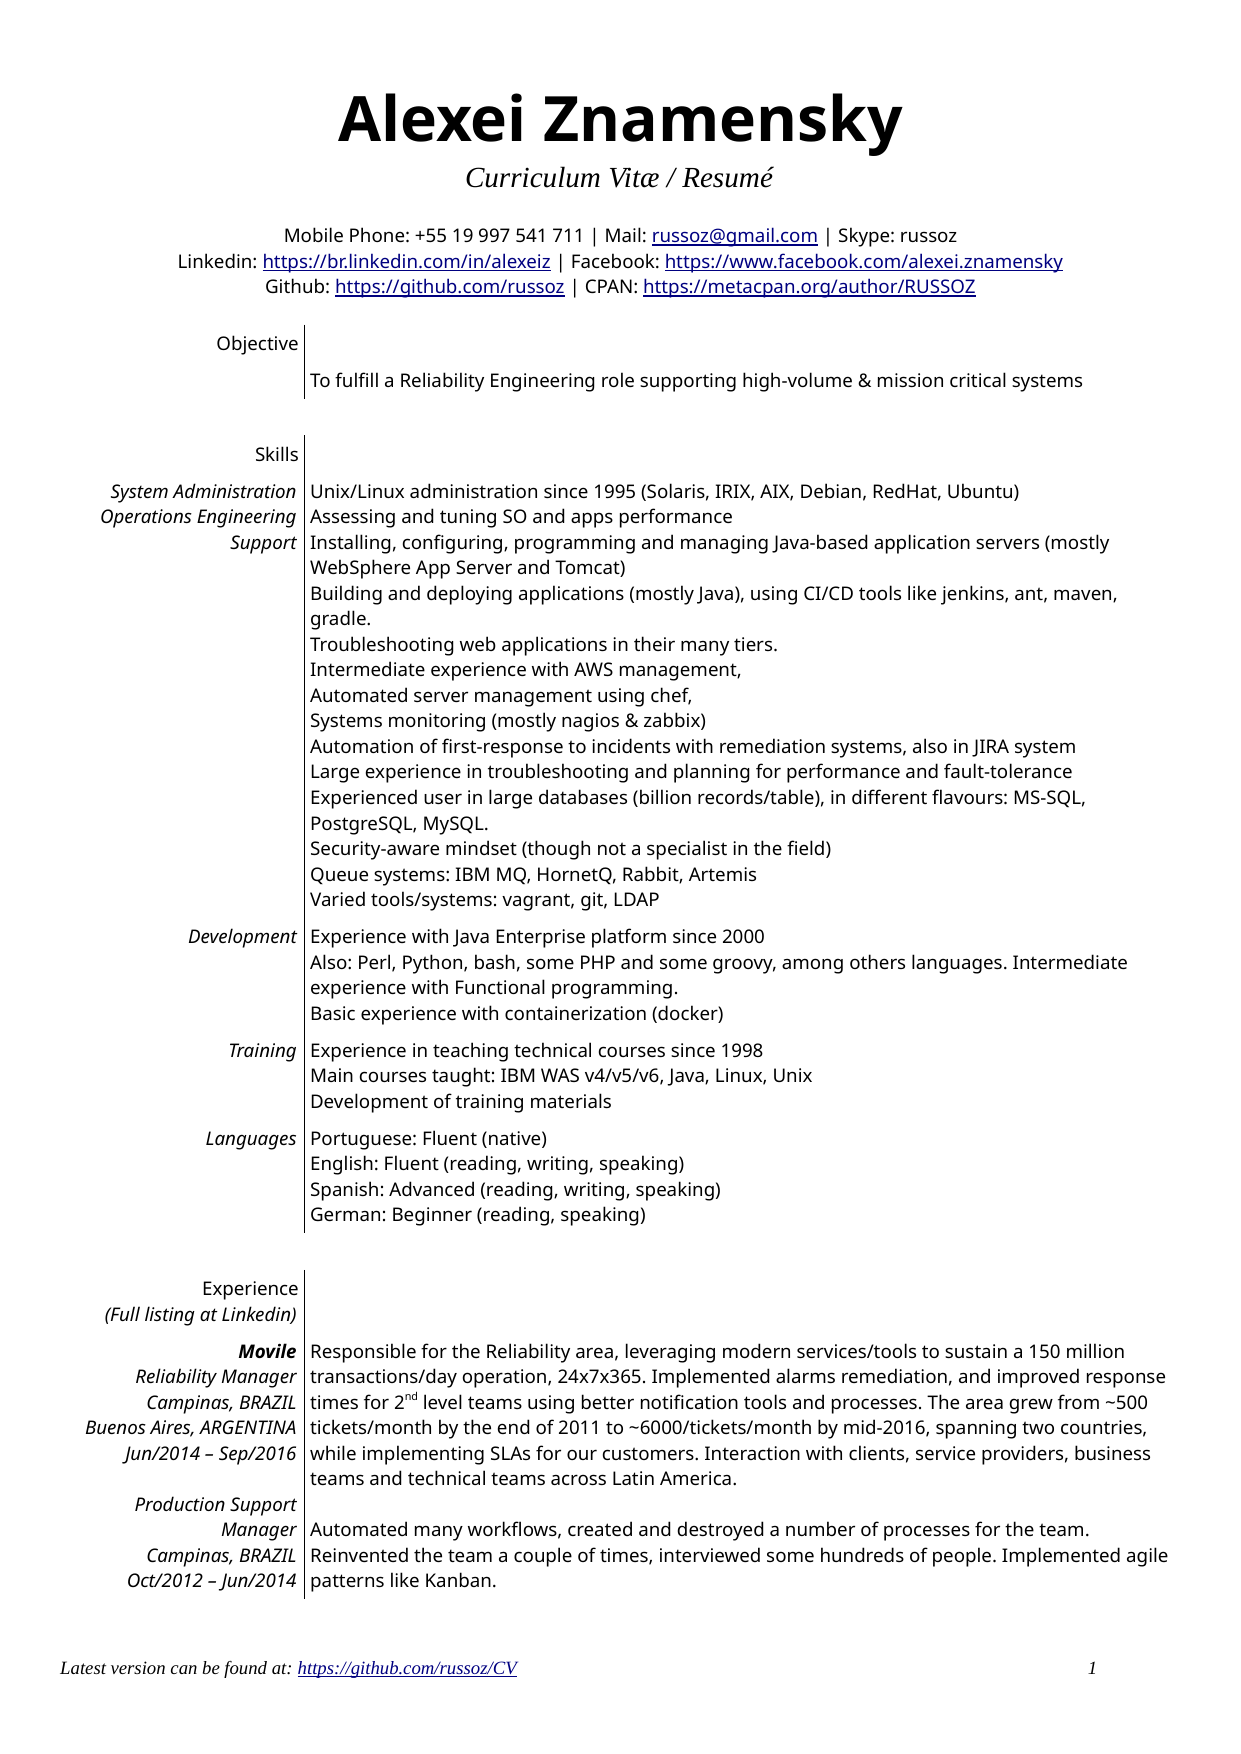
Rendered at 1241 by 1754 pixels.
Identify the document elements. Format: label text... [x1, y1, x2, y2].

table_cell [60, 1233, 304, 1270]
table_cell Movile Reliability Manager Campinas, BRAZIL Buenos Aires, ARGENTINA Jun/2014 – Sep/2016 Production Support Manager Campinas, BRAZIL Oct/2012 – Jun/2014 [60, 1332, 304, 1599]
table_cell Experience in teaching technical courses since 1998 Main courses taught: IBM WAS v4/v5/v6, Java, Linux, Unix Development of training materials [305, 1031, 1185, 1119]
table_header [305, 325, 1185, 361]
table_cell [304, 399, 1185, 435]
table_cell Training [60, 1031, 304, 1119]
table_cell Unix/Linux administration since 1995 (Solaris, IRIX, AIX, Debian, RedHat, Ubuntu) Assessing and tuning SO and apps performance Installing, configuring, programming and managing Java-based application servers (mostly WebSphere App Server and Tomcat) Building and deploying applications (mostly Java), using CI/CD tools like jenkins, ant, maven, gradle. Troubleshooting web applications in their many tiers. Intermediate experience with AWS management, Automated server management using chef, Systems monitoring (mostly nagios & zabbix) Automation of first-response to incidents with remediation systems, also in JIRA system Large experience in troubleshooting and planning for performance and fault-tolerance Experienced user in large databases (billion records/table), in different flavours: MS-SQL, PostgreSQL, MySQL. Security-aware mindset (though not a specialist in the field) Queue systems: IBM MQ, HornetQ, Rabbit, Artemis Varied tools/systems: vagrant, git, LDAP [305, 473, 1185, 918]
table_cell Portuguese: Fluent (native) English: Fluent (reading, writing, speaking) Spanish: Advanced (reading, writing, speaking) German: Beginner (reading, speaking) [305, 1119, 1185, 1233]
text Github: https://github.com/russoz | CPAN: https://metacpan.org/author/RUSSOZ [60, 273, 1181, 299]
table_cell Languages [60, 1119, 304, 1233]
table_cell Experience with Java Enterprise platform since 2000 Also: Perl, Python, bash, some PHP and some groovy, among others languages. Intermediate experience with Functional programming. Basic experience with containerization (docker) [305, 918, 1185, 1031]
table_cell System Administration Operations Engineering Support [60, 473, 304, 918]
table_cell To fulfill a Reliability Engineering role supporting high-volume & mission critical systems [305, 361, 1185, 398]
table_cell [305, 1270, 1185, 1332]
table_header Objective [60, 325, 304, 361]
table_cell [60, 361, 304, 398]
text Alexei Znamensky [60, 75, 1181, 160]
table_cell Experience (Full listing at Linkedin) [60, 1270, 304, 1332]
text Linkedin: https://br.linkedin.com/in/alexeiz | Facebook: https://www.facebook.com/alexei.znamensky [60, 248, 1181, 273]
text Curriculum Vitæ / Resumé [60, 160, 1181, 194]
table_cell Skills [60, 435, 304, 472]
text Mobile Phone: +55 19 997 541 711 | Mail: russoz@gmail.com | Skype: russoz [60, 222, 1181, 248]
table_cell [305, 435, 1185, 472]
table_cell Development [60, 918, 304, 1031]
table_cell [60, 399, 304, 435]
table_cell Responsible for the Reliability area, leveraging modern services/tools to sustain a 150 million transactions/day operation, 24x7x365. Implemented alarms remediation, and improved response times for 2nd level teams using better notification tools and processes. The area grew from ~500 tickets/month by the end of 2011 to ~6000/tickets/month by mid-2016, spanning two countries, while implementing SLAs for our customers. Interaction with clients, service providers, business teams and technical teams across Latin America. Automated many workflows, created and destroyed a number of processes for the team. Reinvented the team a couple of times, interviewed some hundreds of people. Implemented agile patterns like Kanban. [305, 1332, 1185, 1599]
table_cell [304, 1233, 1185, 1270]
